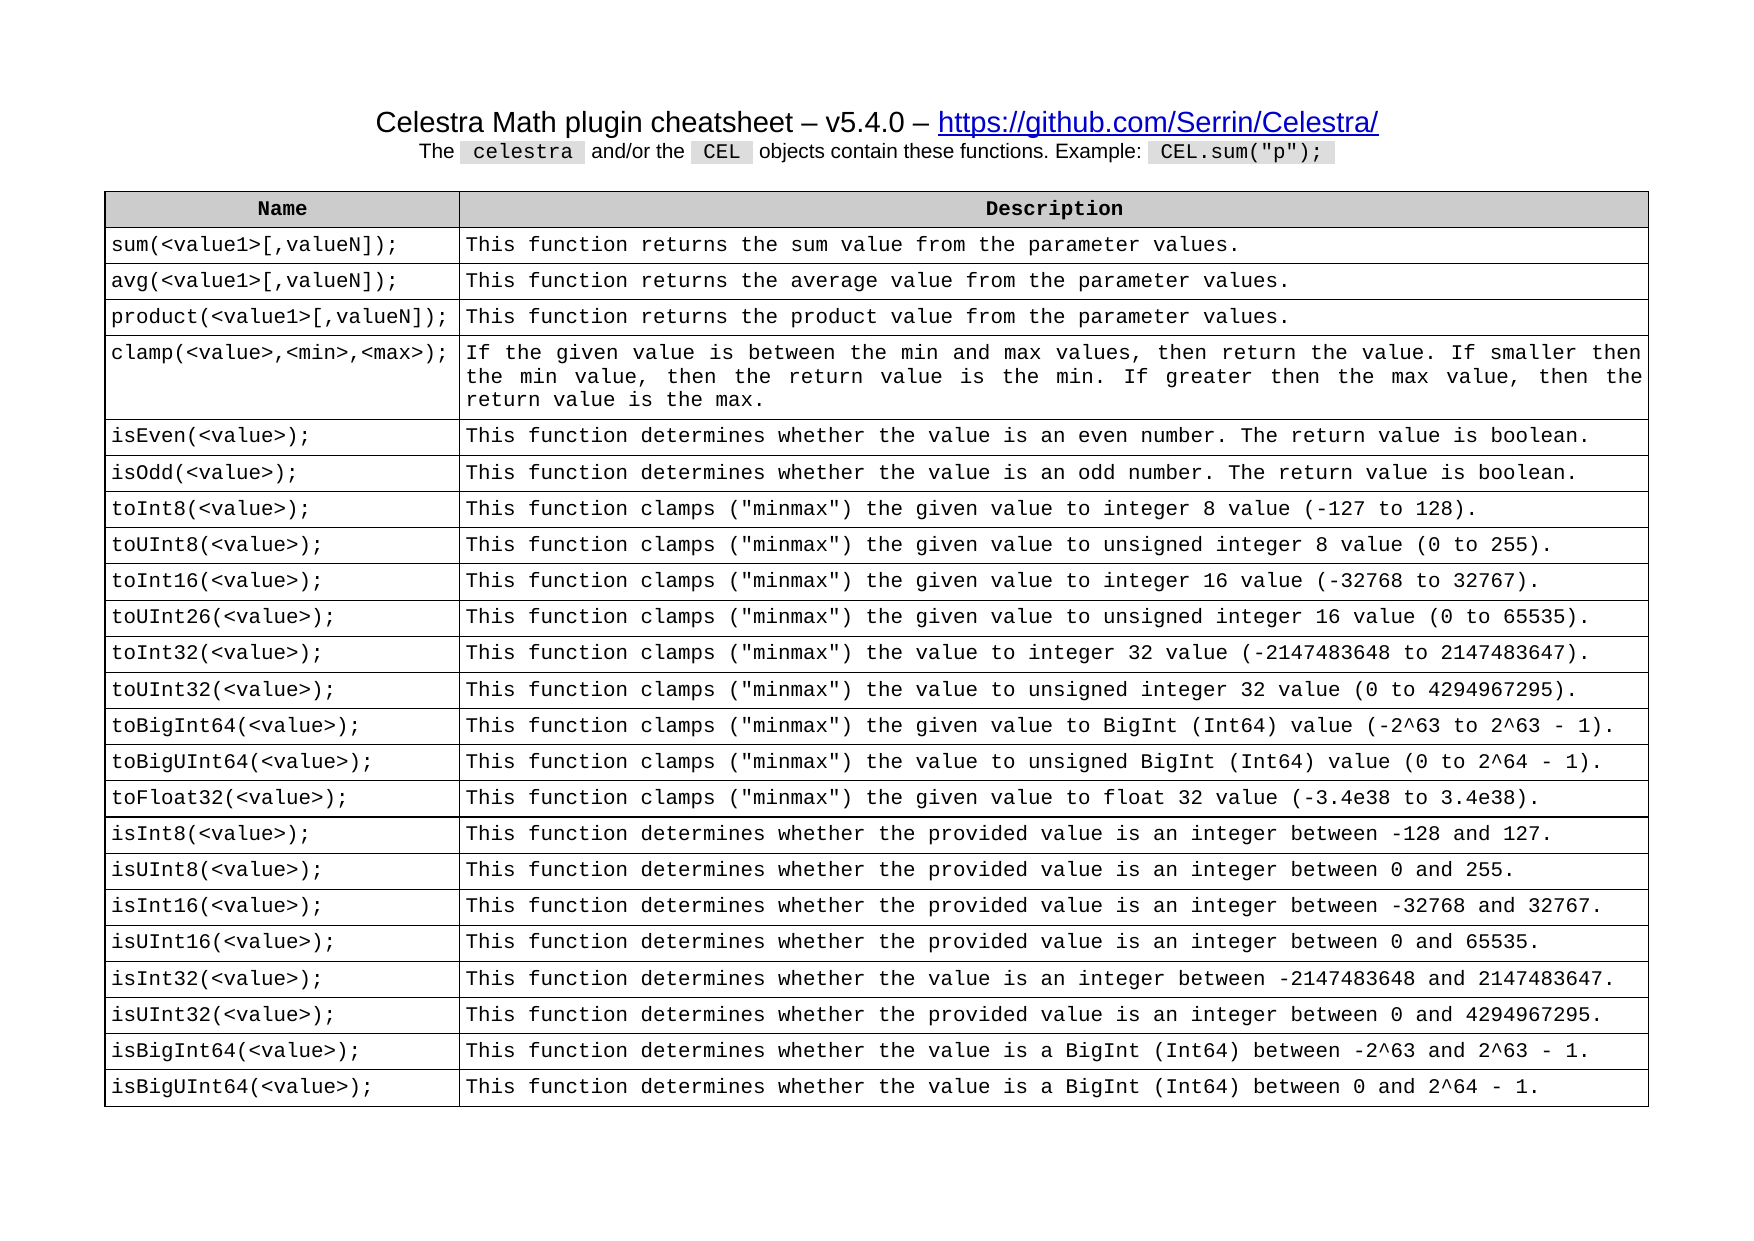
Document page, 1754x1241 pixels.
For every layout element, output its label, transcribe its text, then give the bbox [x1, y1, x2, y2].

table_header Name [106, 192, 459, 227]
table_cell This function determines whether the provided value is an integer between 0 and 4294967295. [460, 998, 1648, 1033]
table_cell This function determines whether the provided value is an integer between 0 and 65535. [460, 926, 1648, 961]
text The celestra and/or the CEL objects contain these functions. Example: CEL.sum("p"); [105, 138, 1649, 164]
table_cell This function clamps ("minmax") the given value to integer 16 value (-32768 to 32767). [460, 564, 1648, 599]
table_cell isBigInt64(<value>); [106, 1034, 459, 1069]
table_cell If the given value is between the min and max values, then return the value. If smaller then the min value, then the return value is the min. If greater then the max value, then the return value is the max. [460, 336, 1648, 419]
table_cell This function determines whether the provided value is an integer between -32768 and 32767. [460, 890, 1648, 925]
table_cell This function determines whether the value is a BigInt (Int64) between 0 and 2^64 - 1. [460, 1070, 1648, 1106]
table_cell This function determines whether the value is an odd number. The return value is boolean. [460, 456, 1648, 491]
table_cell This function determines whether the value is a BigInt (Int64) between -2^63 and 2^63 - 1. [460, 1034, 1648, 1069]
table_cell This function clamps ("minmax") the given value to integer 8 value (-127 to 128). [460, 492, 1648, 527]
table_cell This function clamps ("minmax") the given value to unsigned integer 8 value (0 to 255). [460, 528, 1648, 563]
table_cell toInt32(<value>); [106, 637, 459, 672]
table_cell isInt16(<value>); [106, 890, 459, 925]
table_cell isInt32(<value>); [106, 962, 459, 997]
table_cell avg(<value1>[,valueN]); [106, 264, 459, 299]
table_cell toInt8(<value>); [106, 492, 459, 527]
table_cell This function clamps ("minmax") the given value to unsigned integer 16 value (0 to 65535). [460, 601, 1648, 636]
table_cell This function determines whether the provided value is an integer between 0 and 255. [460, 854, 1648, 889]
table_cell isUInt8(<value>); [106, 854, 459, 889]
table_cell isBigUInt64(<value>); [106, 1070, 459, 1106]
table_cell isUInt32(<value>); [106, 998, 459, 1033]
table_cell This function determines whether the provided value is an integer between -128 and 127. [460, 818, 1648, 852]
text Celestra Math plugin cheatsheet – v5.4.0 – https://github.com/Serrin/Celestra/ [105, 105, 1649, 138]
table_cell isInt8(<value>); [106, 818, 459, 852]
table_cell This function returns the average value from the parameter values. [460, 264, 1648, 299]
table_cell isEven(<value>); [106, 420, 459, 455]
table_cell This function determines whether the value is an even number. The return value is boolean. [460, 420, 1648, 455]
table_cell toBigUInt64(<value>); [106, 745, 459, 780]
table_cell sum(<value1>[,valueN]); [106, 228, 459, 263]
table_cell This function clamps ("minmax") the given value to BigInt (Int64) value (-2^63 to 2^63 - 1). [460, 709, 1648, 744]
table_cell toUInt26(<value>); [106, 601, 459, 636]
table_cell product(<value1>[,valueN]); [106, 300, 459, 335]
table_cell isOdd(<value>); [106, 456, 459, 491]
table_cell This function clamps ("minmax") the value to unsigned integer 32 value (0 to 4294967295). [460, 673, 1648, 708]
table_cell clamp(<value>,<min>,<max>); [106, 336, 459, 419]
table_cell toUInt8(<value>); [106, 528, 459, 563]
table_header Description [460, 192, 1648, 227]
table_cell toBigInt64(<value>); [106, 709, 459, 744]
table_cell This function clamps ("minmax") the value to unsigned BigInt (Int64) value (0 to 2^64 - 1). [460, 745, 1648, 780]
table_cell toFloat32(<value>); [106, 781, 459, 816]
table_cell This function clamps ("minmax") the given value to float 32 value (-3.4e38 to 3.4e38). [460, 781, 1648, 816]
table_cell This function clamps ("minmax") the value to integer 32 value (-2147483648 to 2147483647). [460, 637, 1648, 672]
table_cell toInt16(<value>); [106, 564, 459, 599]
table_cell isUInt16(<value>); [106, 926, 459, 961]
table_cell This function determines whether the value is an integer between -2147483648 and 2147483647. [460, 962, 1648, 997]
table_cell This function returns the sum value from the parameter values. [460, 228, 1648, 263]
table_cell This function returns the product value from the parameter values. [460, 300, 1648, 335]
table_cell toUInt32(<value>); [106, 673, 459, 708]
